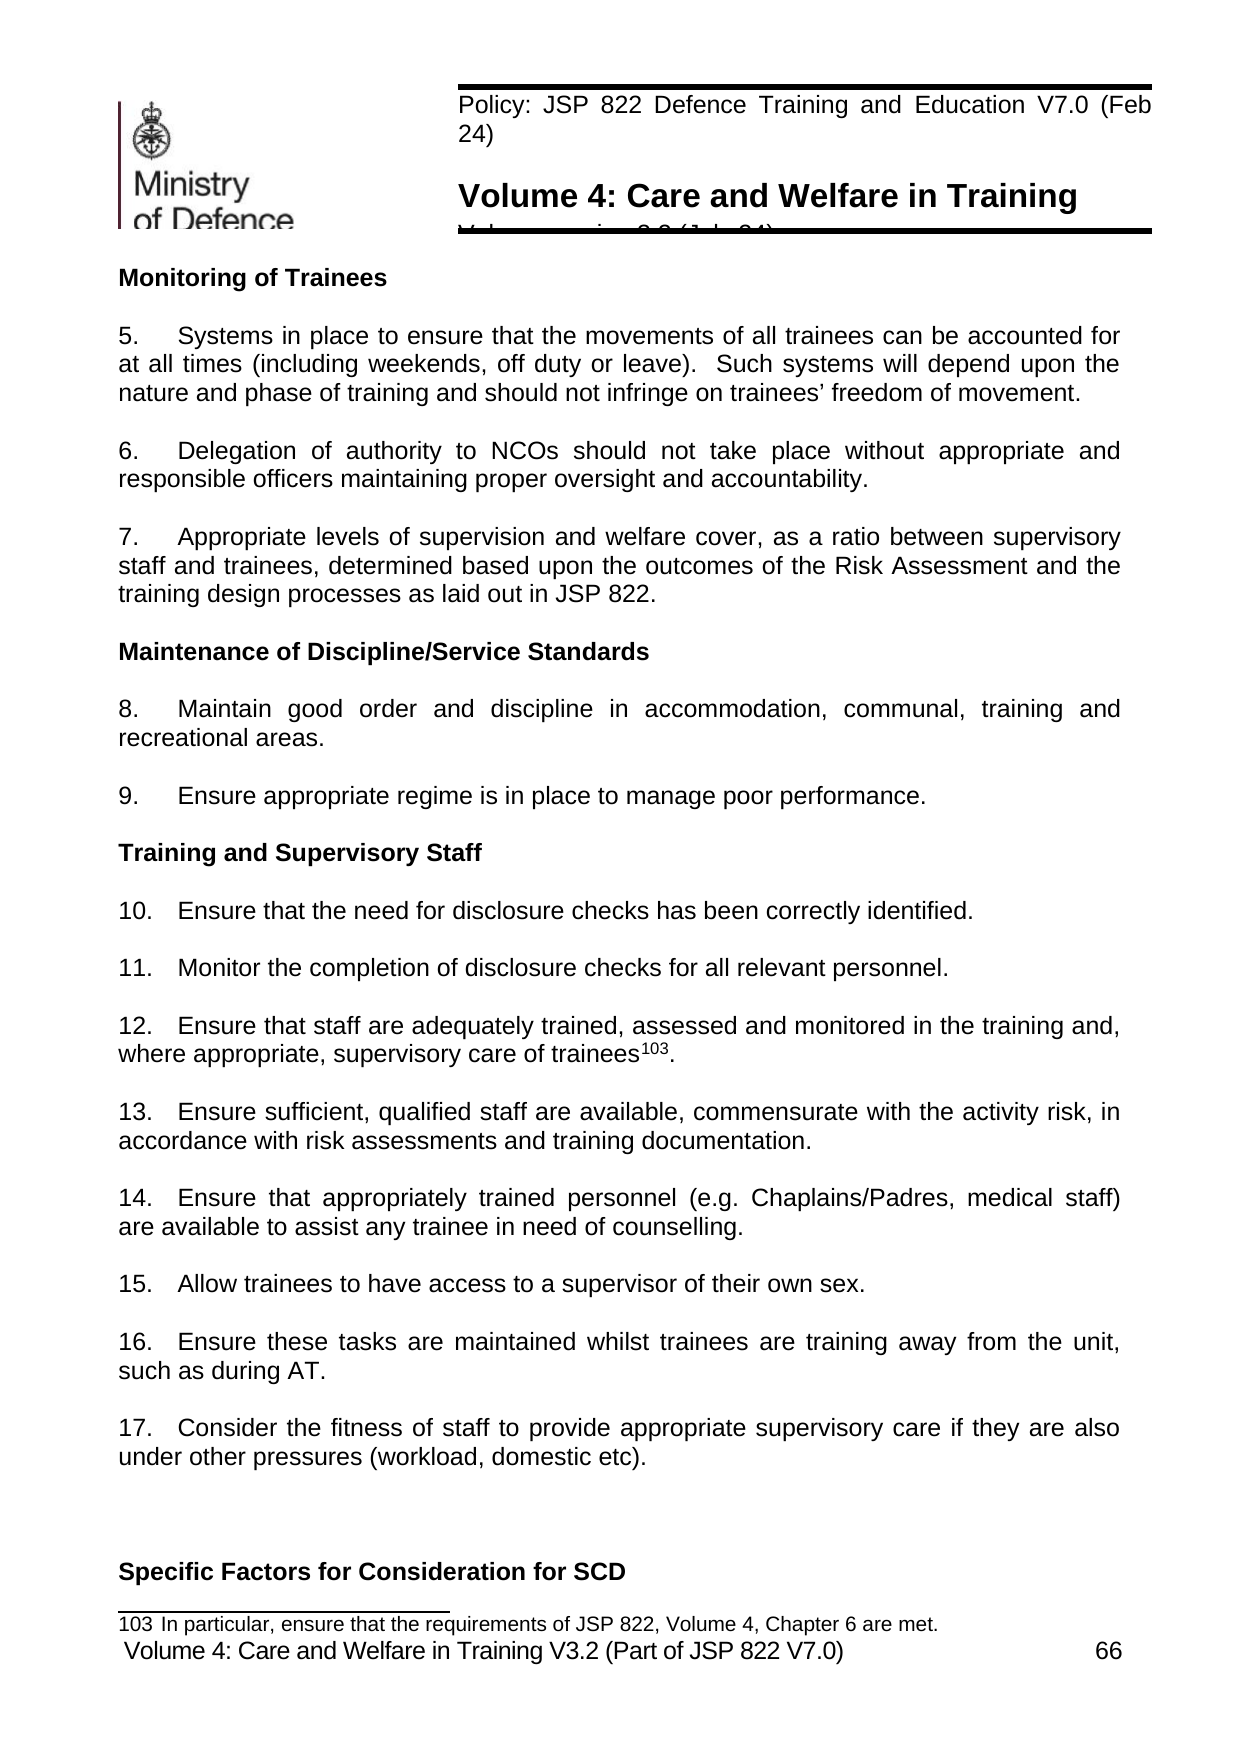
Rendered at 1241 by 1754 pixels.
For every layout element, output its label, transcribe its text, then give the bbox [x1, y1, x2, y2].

text 6. Delegation of authority to NCOs should not take place without appropriate and responsible officers maintaining proper oversight and accountability. [118, 436, 1122, 493]
text In particular, ensure that the requirements of JSP 822, Volume 4, Chapter 6 are met. [118, 1612, 1122, 1636]
text 10. Ensure that the need for disclosure checks has been correctly identified. [118, 896, 1122, 924]
text 13. Ensure sufficient, qualified staff are available, commensurate with the activity risk, in accordance with risk assessments and training documentation. [118, 1097, 1122, 1154]
text 5. Systems in place to ensure that the movements of all trainees can be accounted for at all times (including weekends, off duty or leave). Such systems will depend upon the nature and phase of training and should not infringe on trainees’ freedom of movement. [118, 321, 1122, 407]
text Specific Factors for Consideration for SCD [118, 1557, 1122, 1586]
text 17. Consider the fitness of staff to provide appropriate supervisory care if they are also under other pressures (workload, domestic etc). [118, 1413, 1122, 1471]
text 15. Allow trainees to have access to a supervisor of their own sex. [118, 1269, 1122, 1298]
text Monitoring of Trainees [118, 263, 1122, 292]
text Maintenance of Discipline/Service Standards [118, 637, 1122, 666]
text 8. Maintain good order and discipline in accommodation, communal, training and recreational areas. [118, 694, 1122, 752]
text 12. Ensure that staff are adequately trained, assessed and monitored in the training and, where appropriate, supervisory care of trainees. [118, 1011, 1122, 1068]
text 7. Appropriate levels of supervision and welfare cover, as a ratio between supervisory staff and trainees, determined based upon the outcomes of the Risk Assessment and the training design processes as laid out in JSP 822. [118, 522, 1122, 608]
text Training and Supervisory Staff [118, 838, 1122, 867]
text 16. Ensure these tasks are maintained whilst trainees are training away from the unit, such as during AT. [118, 1327, 1122, 1384]
text 9. Ensure appropriate regime is in place to manage poor performance. [118, 781, 1122, 809]
text 11. Monitor the completion of disclosure checks for all relevant personnel. [118, 953, 1122, 982]
text 14. Ensure that appropriately trained personnel (e.g. Chaplains/Padres, medical staff) are available to assist any trainee in need of counselling. [118, 1183, 1122, 1241]
